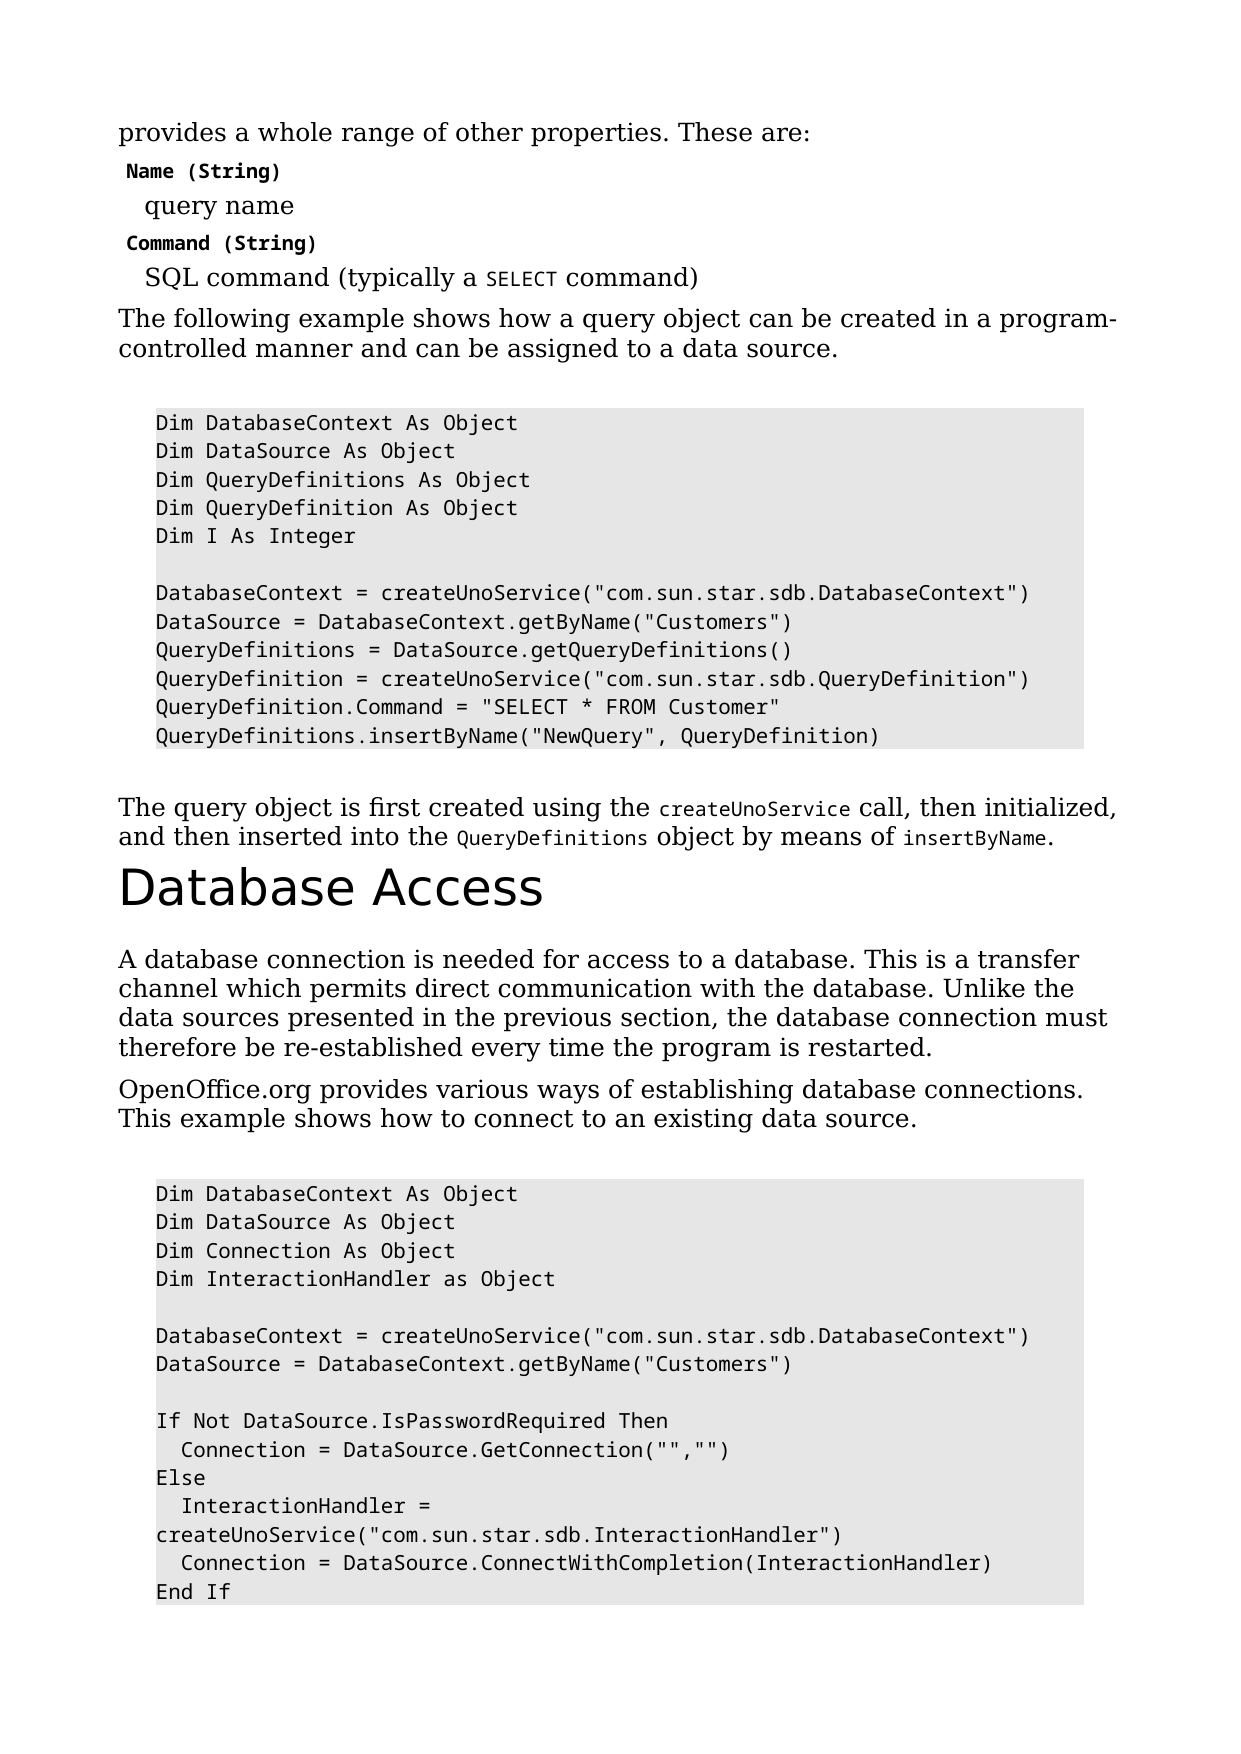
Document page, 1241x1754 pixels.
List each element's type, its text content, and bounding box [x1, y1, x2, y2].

text A database connection is needed for access to a database. This is a transfer channel which permits direct communication with the database. Unlike the data sources presented in the previous section, the database connection must therefore be re-established every time the program is restarted. [118, 945, 1122, 1062]
list SQL command (typically a SELECT command) [136, 263, 1122, 292]
text The query object is first created using the createUnoService call, then initialized, and then inserted into the QueryDefinitions object by means of insertByName. [118, 793, 1122, 851]
text The following example shows how a query object can be created in a program-controlled manner and can be assigned to a data source. [118, 304, 1122, 363]
text OpenOffice.org provides various ways of establishing database connections. This example shows how to connect to an existing data source. [118, 1076, 1122, 1134]
list query name [136, 191, 1122, 221]
list Name (String) [118, 155, 1122, 184]
subtitle Database Access [118, 858, 1122, 917]
text provides a whole range of other properties. These are: [118, 118, 1122, 147]
list Command (String) [118, 227, 1122, 256]
text Dim DatabaseContext As Object Dim DataSource As Object Dim Connection As Object Dim InteractionHandler as Object DatabaseContext = createUnoService("com.sun.star.sdb.DatabaseContext") DataSource = DatabaseContext.getByName("Customers") If Not DataSource.IsPasswordRequired Then Connection = DataSource.GetConnection("","") Else InteractionHandler = createUnoService("com.sun.star.sdb.InteractionHandler") Connection = DataSource.ConnectWithCompletion(InteractionHandler) End If [156, 1179, 1084, 1605]
text Dim DatabaseContext As Object Dim DataSource As Object Dim QueryDefinitions As Object Dim QueryDefinition As Object Dim I As Integer DatabaseContext = createUnoService("com.sun.star.sdb.DatabaseContext") DataSource = DatabaseContext.getByName("Customers") QueryDefinitions = DataSource.getQueryDefinitions() QueryDefinition = createUnoService("com.sun.star.sdb.QueryDefinition") QueryDefinition.Command = "SELECT * FROM Customer" QueryDefinitions.insertByName("NewQuery", QueryDefinition) [156, 408, 1084, 749]
